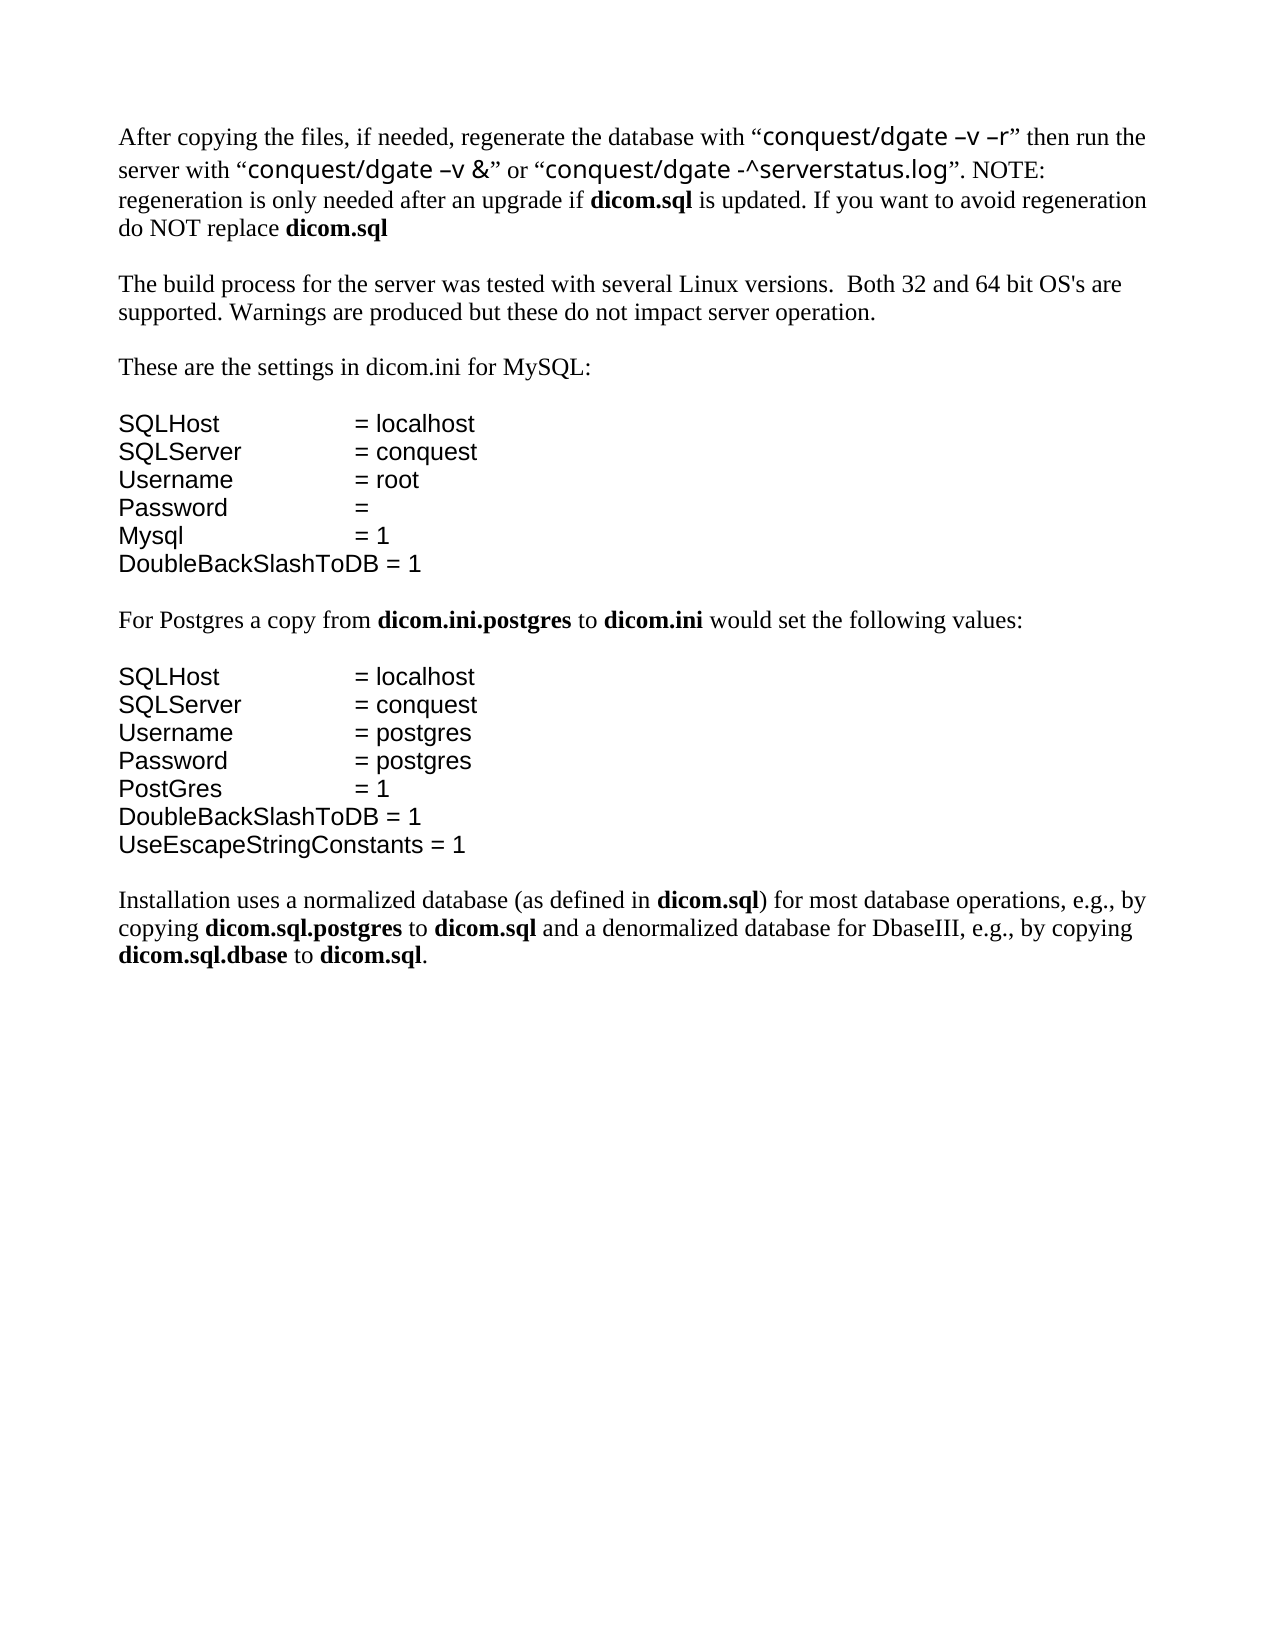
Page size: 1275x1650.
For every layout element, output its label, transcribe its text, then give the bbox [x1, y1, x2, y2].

text SQLHost = localhost [118, 663, 1157, 691]
text UseEscapeStringConstants = 1 [118, 830, 1157, 858]
text The build process for the server was tested with several Linux versions. Both 32 and 64 bit OS's are supported. Warnings are produced but these do not impact server operation. [118, 270, 1157, 325]
text SQLHost = localhost [118, 410, 1157, 438]
text PostGres = 1 [118, 774, 1157, 802]
text DoubleBackSlashToDB = 1 [118, 550, 1157, 578]
text For Postgres a copy from dicom.ini.postgres to dicom.ini would set the following values: [118, 606, 1157, 633]
text Installation uses a normalized database (as defined in dicom.sql) for most database operations, e.g., by copying dicom.sql.postgres to dicom.sql and a denormalized database for DbaseIII, e.g., by copying dicom.sql.dbase to dicom.sql. [118, 886, 1157, 969]
text Mysql = 1 [118, 522, 1157, 550]
text After copying the files, if needed, regenerate the database with “conquest/dgate –v –r” then run the server with “conquest/dgate –v &” or “conquest/dgate -^serverstatus.log”. NOTE: regeneration is only needed after an upgrade if dicom.sql is updated. If you want to avoid regeneration do NOT replace dicom.sql [118, 118, 1157, 242]
text Password = [118, 494, 1157, 522]
text Username = postgres [118, 719, 1157, 747]
text SQLServer = conquest [118, 438, 1157, 466]
text DoubleBackSlashToDB = 1 [118, 802, 1157, 830]
text Password = postgres [118, 747, 1157, 774]
text SQLServer = conquest [118, 691, 1157, 719]
text These are the settings in dicom.ini for MySQL: [118, 353, 1157, 381]
text Username = root [118, 466, 1157, 494]
